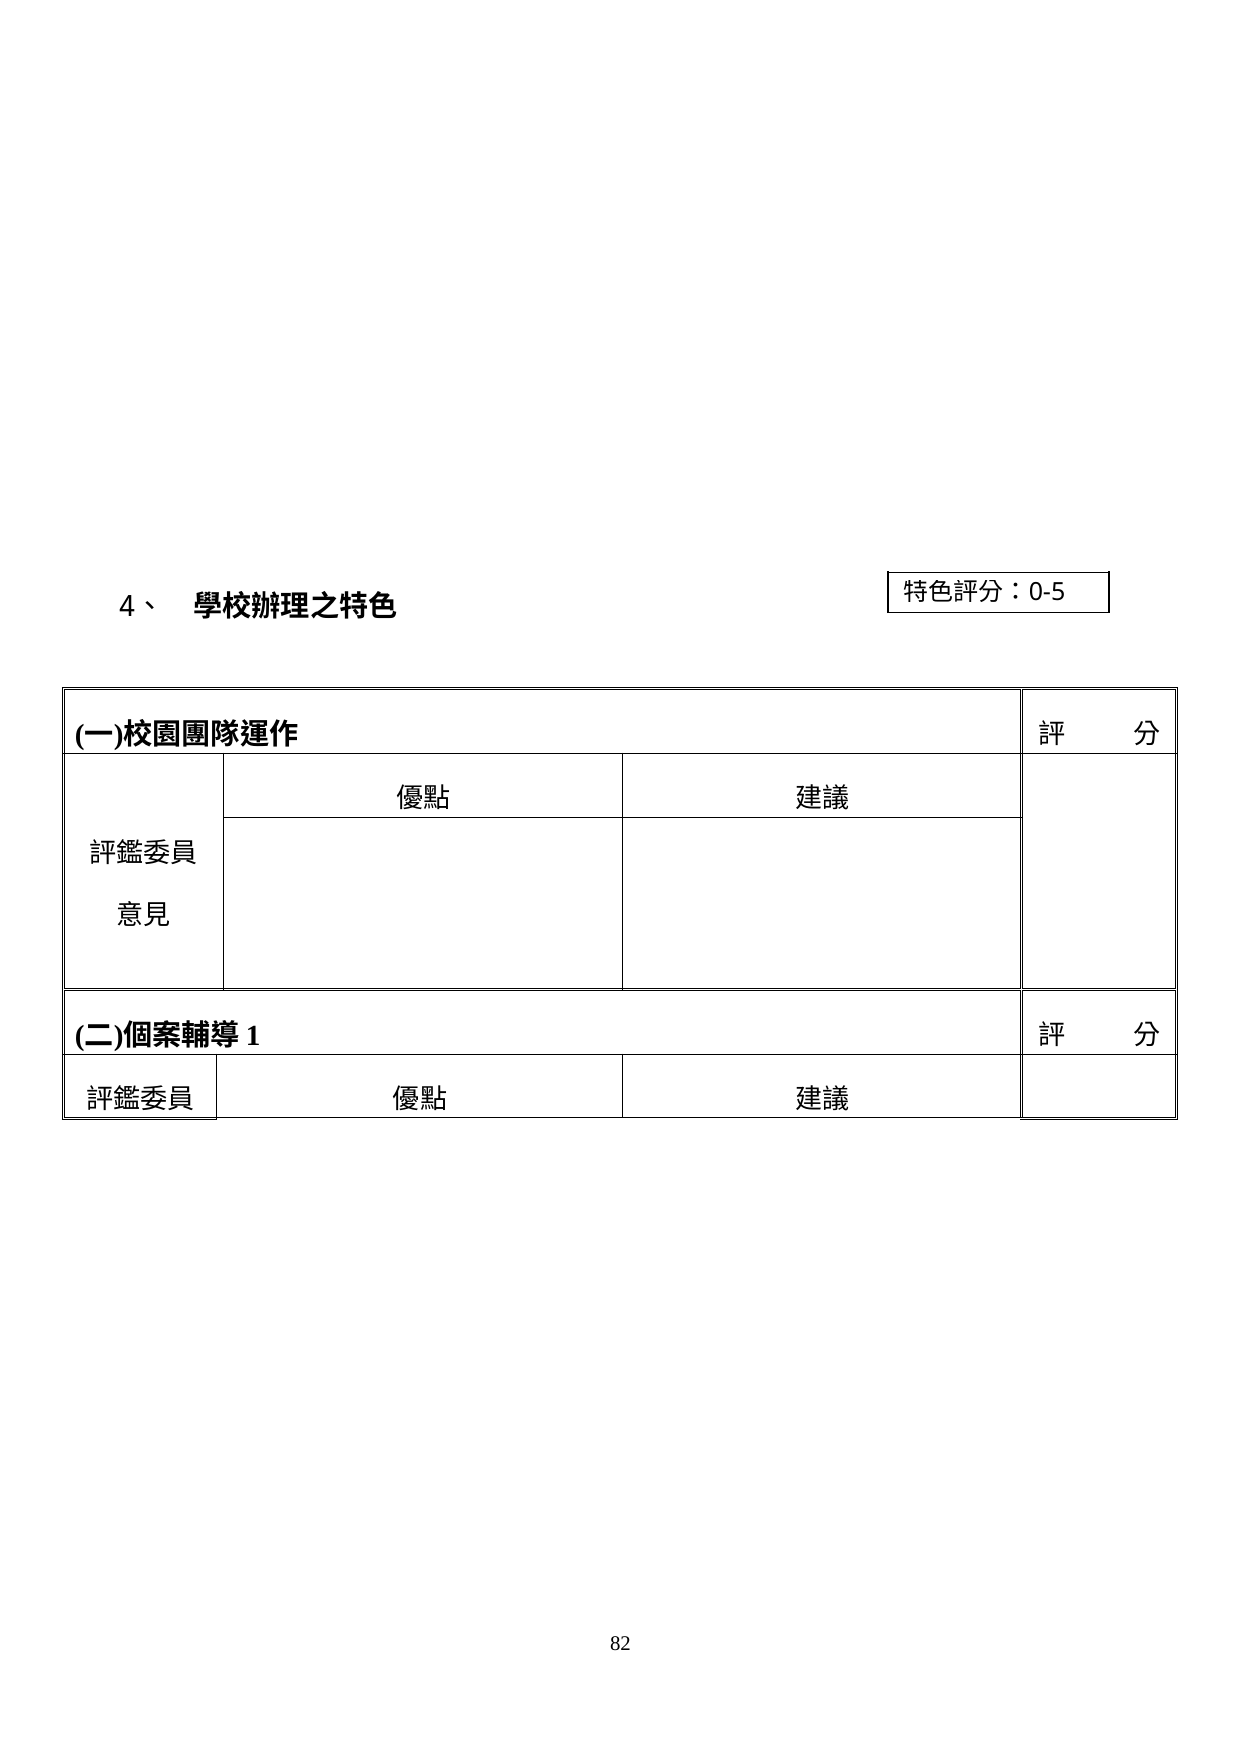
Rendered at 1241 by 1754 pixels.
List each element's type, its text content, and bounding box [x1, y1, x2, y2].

table_cell 優點 [217, 1055, 622, 1117]
table_cell 建議 [623, 1055, 1020, 1117]
table_cell 評 分 [1023, 991, 1175, 1053]
table_cell [1023, 754, 1175, 988]
table_cell 建議 [623, 754, 1020, 817]
table_header 評 分 [1023, 690, 1175, 753]
list 學校辦理之特色 [118, 562, 1122, 624]
table_cell [623, 818, 1020, 988]
table_cell [1023, 1055, 1175, 1117]
table_cell (二)個案輔導1 [65, 991, 1020, 1053]
table_header (一)校園團隊運作 [65, 690, 1020, 753]
table_cell 評鑑委員 意見 [65, 754, 223, 988]
list 特色評分：0-5分 [903, 580, 1093, 604]
table_cell 評鑑委員 [65, 1055, 216, 1117]
table_cell [224, 818, 622, 988]
table_cell 優點 [224, 754, 622, 817]
